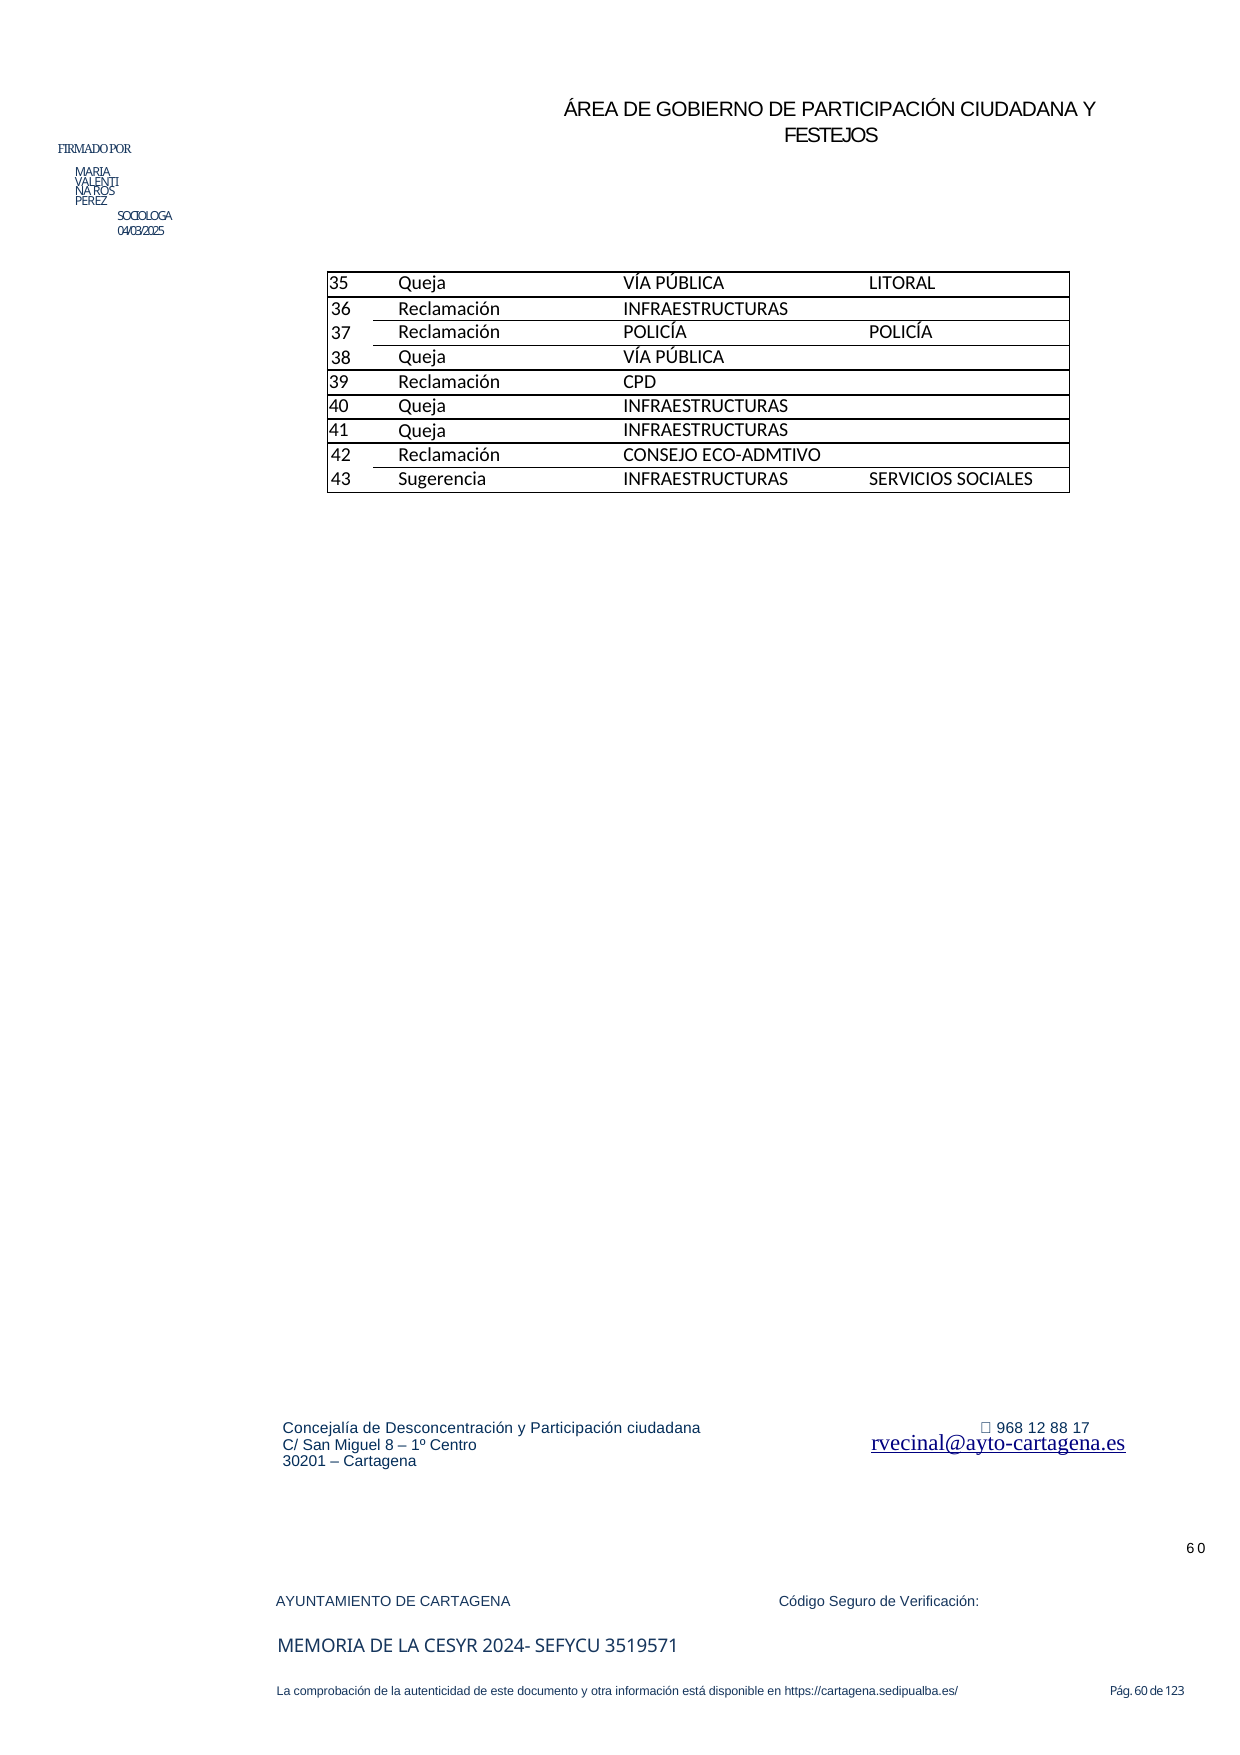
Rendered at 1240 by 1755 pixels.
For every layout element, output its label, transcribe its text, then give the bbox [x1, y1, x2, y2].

table_cell [839, 371, 1069, 393]
table_cell 40 [328, 396, 373, 417]
table_header VÍA PÚBLICA [558, 273, 838, 296]
text C/ San Miguel 8 – 1º Centro rvecinal@ayto-cartagena.es 30201 – Cartagena [282, 1437, 1133, 1470]
text FESTEJOS [784, 129, 887, 145]
table_cell Reclamación [373, 298, 557, 320]
table_cell INFRAESTRUCTURAS [558, 396, 838, 417]
text MARIA VALENTINA ROS PEREZ [74, 169, 119, 207]
table_header 35 [328, 273, 373, 296]
table_cell 42 43 [328, 444, 373, 491]
table_cell CPD [558, 371, 838, 393]
table_cell Reclamación [373, 321, 557, 344]
table_cell 41 [328, 420, 373, 442]
text FIRMADO POR [57, 145, 138, 156]
table_cell Reclamación [373, 444, 557, 467]
table_cell VÍA PÚBLICA [558, 346, 838, 369]
table_header Queja [373, 273, 557, 296]
table_cell 39 [328, 371, 373, 393]
table_cell [839, 346, 1069, 369]
table_cell [839, 420, 1069, 442]
table_cell SERVICIOS SOCIALES [839, 468, 1069, 491]
text Pág. 60 de 123 [1109, 1686, 1192, 1698]
text 60 [1186, 1545, 1222, 1555]
table_cell Queja [373, 420, 557, 442]
table_cell INFRAESTRUCTURAS [558, 420, 838, 442]
table_cell Queja [373, 396, 557, 417]
table_cell [839, 444, 1069, 467]
table_cell INFRAESTRUCTURAS [558, 298, 838, 320]
table_cell POLICÍA [839, 321, 1069, 344]
text Concejalía de Desconcentración y Participación ciudadana  968 12 88 17 [282, 1421, 1133, 1437]
table_header LITORAL [839, 273, 1069, 296]
table_cell POLICÍA [558, 321, 838, 344]
table_cell 36 37 38 [328, 298, 373, 369]
table_cell Sugerencia [373, 468, 557, 491]
text AYUNTAMIENTO DE CARTAGENA Código Seguro de Verificación: [276, 1596, 979, 1609]
table_cell Queja [373, 346, 557, 369]
text MEMORIA DE LA CESYR 2024- SEFYCU 3519571 [277, 1642, 682, 1654]
text ÁREA DE GOBIERNO DE PARTICIPACIÓN CIUDADANA Y [563, 101, 1108, 120]
table_cell [839, 396, 1069, 417]
table_cell Reclamación [373, 371, 557, 393]
table_cell [839, 298, 1069, 320]
text La comprobación de la autenticidad de este documento y otra información está disponible en https://cartagena.sedipualba.es/ [276, 1686, 971, 1698]
table_cell CONSEJO ECO-ADMTIVO [558, 444, 838, 467]
table_cell INFRAESTRUCTURAS [558, 468, 838, 491]
